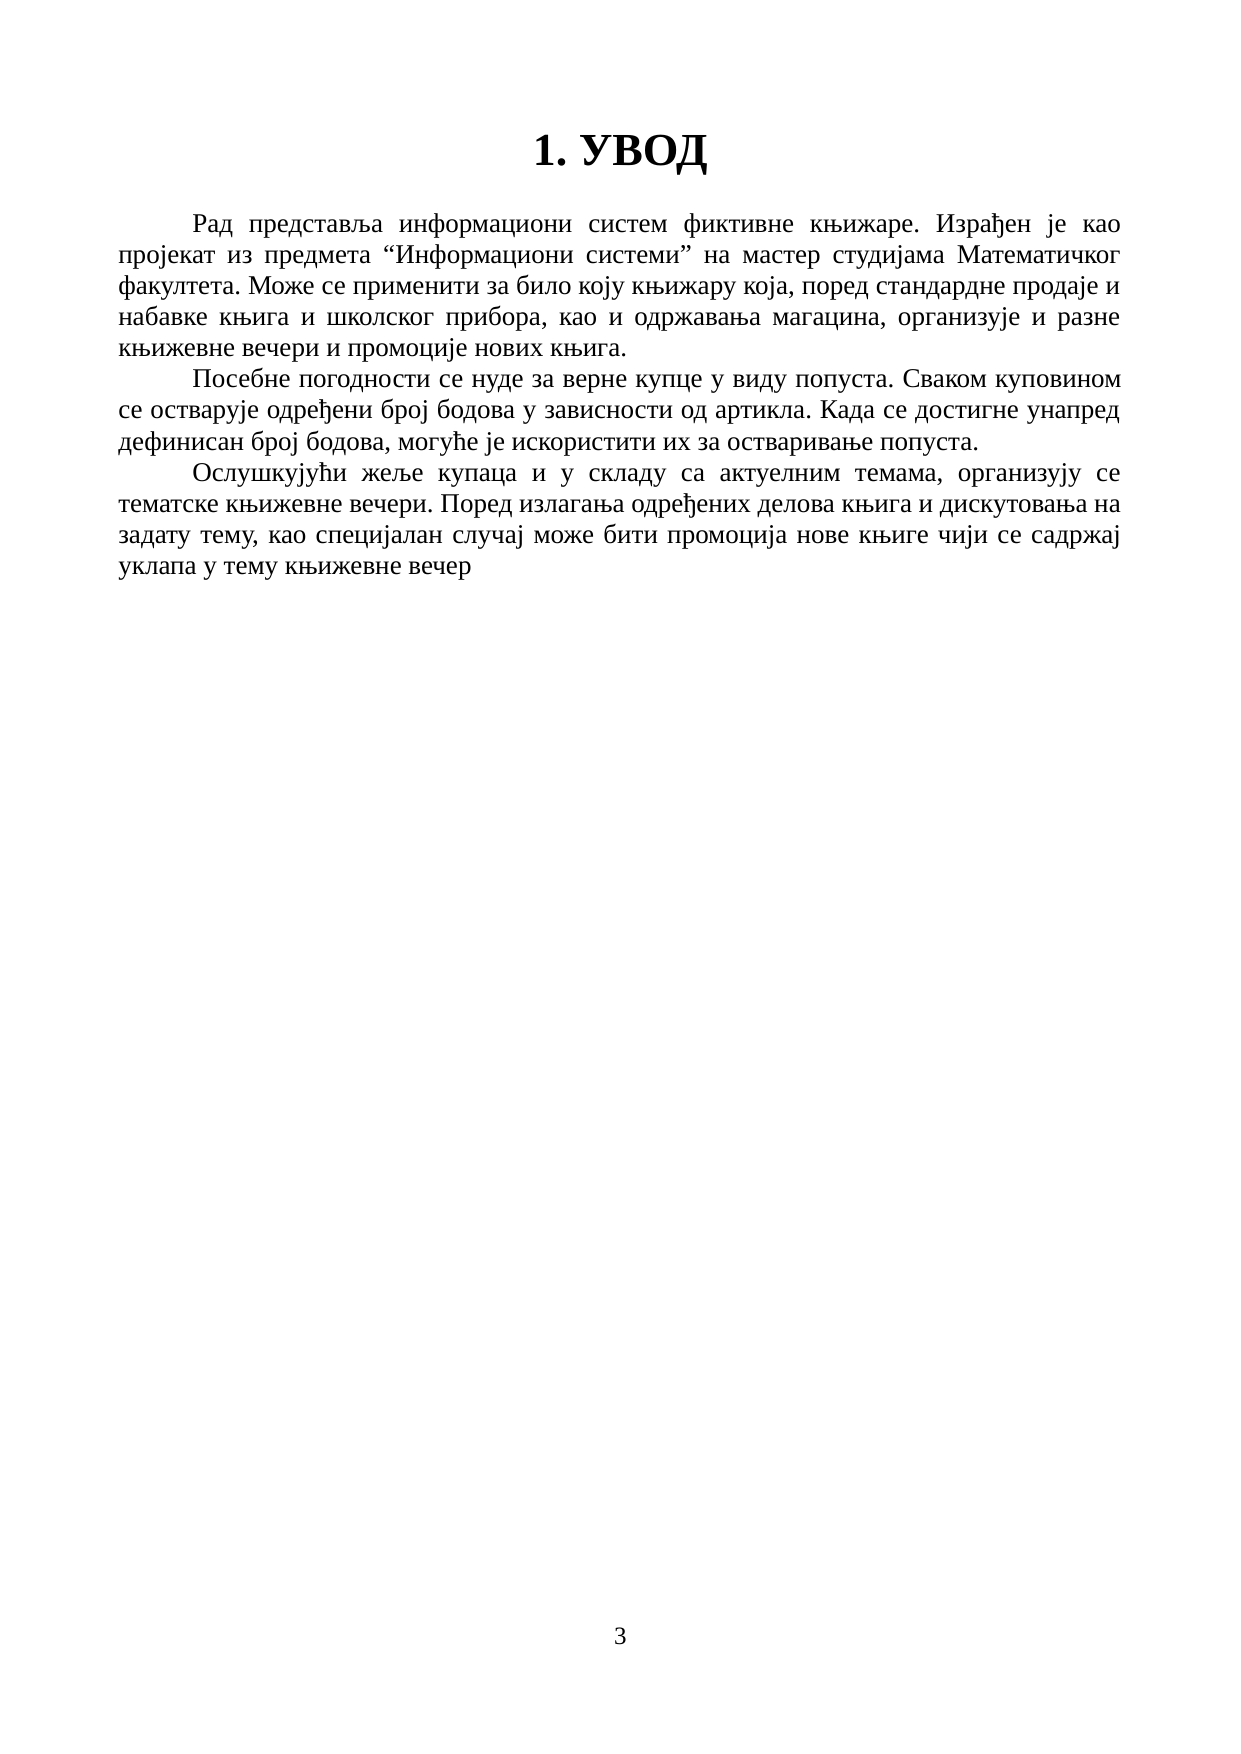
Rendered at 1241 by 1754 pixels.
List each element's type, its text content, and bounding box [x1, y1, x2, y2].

text Рад представља информациони систем фиктивне књижаре. Израђен је као пројекат из предмета “Информациони системи” на мастер студијама Математичког факултета. Може се применити за било коју књижару која, поред стандардне продаје и набавке књига и школског прибора, као и одржавања магацина, организује и разне књижевне вечери и промоције нових књига. [118, 207, 1122, 362]
text Посебне погодности се нуде за верне купце у виду попуста. Сваком куповином се остварује одређени број бодова у зависности од артикла. Када се достигне унапред дефинисан број бодова, могуће је искористити их за остваривање попуста. [118, 362, 1122, 456]
text Ослушкујући жеље купаца и у складу са актуелним темама, организују се тематске књижевне вечери. Поред излагања одређених делова књига и дискутовања на задату тему, као специјалан случај може бити промоција нове књиге чији се садржај уклапа у тему књижевне вечер [118, 456, 1122, 581]
text 1. УВОД [118, 123, 1122, 176]
